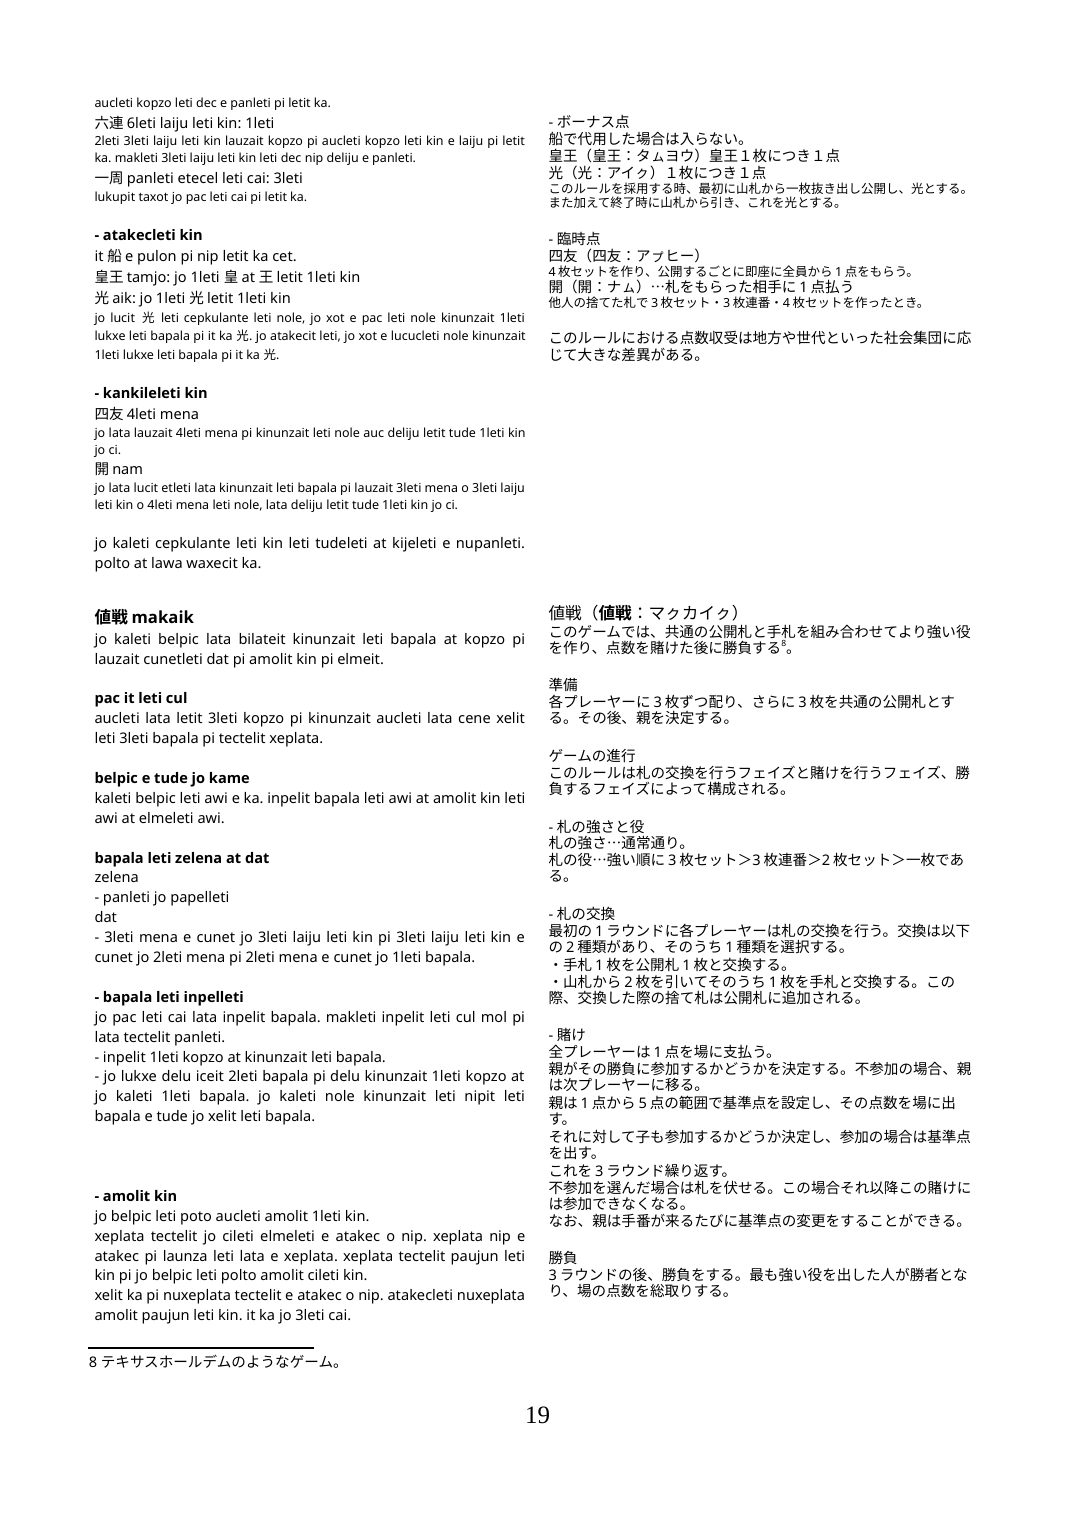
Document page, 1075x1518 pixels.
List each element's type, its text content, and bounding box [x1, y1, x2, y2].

table_cell 値戦 makaik jo kaleti belpic lata bilateit kinunzait leti bapala at kopzo pi lauzait cunetleti dat pi amolit kin pi elmeit. pac it leti cul aucleti lata letit 3leti kopzo pi kinunzait aucleti lata cene xelit leti 3leti bapala pi tectelit xeplata. belpic e tude jo kame kaleti belpic leti awi e ka. inpelit bapala leti awi at amolit kin leti awi at elmeleti awi. bapala leti zelena at dat zelena - panleti jo papelleti dat - 3leti mena e cunet jo 3leti laiju leti kin pi 3leti laiju leti kin e cunet jo 2leti mena pi 2leti mena e cunet jo 1leti bapala. - bapala leti inpelleti jo pac leti cai lata inpelit bapala. makleti inpelit leti cul mol pi lata tectelit panleti. - inpelit 1leti kopzo at kinunzait leti bapala. - jo lukxe delu iceit 2leti bapala pi delu kinunzait 1leti kopzo at jo kaleti 1leti bapala. jo kaleti nole kinunzait leti nipit leti bapala e tude jo xelit leti bapala. - amolit kin jo belpic leti poto aucleti amolit 1leti kin. xeplata tectelit jo cileti elmeleti e atakec o nip. xeplata nip e atakec pi launza leti lata e xeplata. xeplata tectelit paujun leti kin pi jo belpic leti polto amolit cileti kin. xelit ka pi nuxeplata tectelit e atakec o nip. atakecleti nuxeplata amolit paujun leti kin. it ka jo 3leti cai. [89, 599, 531, 1331]
table_cell [532, 599, 542, 1331]
table_cell [532, 89, 542, 598]
table_cell - ボーナス点 船で代用した場合は入らない。 皇王（皇王：タㇺヨウ）皇王１枚につき１点 光（光：アイㇰ）１枚につき１点 このルールを採用する時、最初に山札から一枚抜き出し公開し、光とする。また加えて終了時に山札から引き、これを光とする。 - 臨時点 四友（四友：アㇷ゚ヒー） 4枚セットを作り、公開するごとに即座に全員から1点をもらう。 開（開：ナㇺ）…札をもらった相手に1点払う 他人の捨てた札で3枚セット・3枚連番・4枚セットを作ったとき。 このルールにおける点数収受は地方や世代といった社会集団に応じて大きな差異がある。 [543, 89, 985, 598]
table_cell 値戦（値戦：マㇰカイㇰ） このゲームでは、共通の公開札と手札を組み合わせてより強い役を作り、点数を賭けた後に勝負する。 準備 各プレーヤーに3枚ずつ配り、さらに3枚を共通の公開札とする。その後、親を決定する。 ゲームの進行 このルールは札の交換を行うフェイズと賭けを行うフェイズ、勝負するフェイズによって構成される。 - 札の強さと役 札の強さ…通常通り。 札の役…強い順に3枚セット＞3枚連番＞2枚セット＞一枚である。 - 札の交換 最初の1ラウンドに各プレーヤーは札の交換を行う。交換は以下の2種類があり、そのうち1種類を選択する。 ・手札1枚を公開札1枚と交換する。 ・山札から2枚を引いてそのうち1枚を手札と交換する。この際、交換した際の捨て札は公開札に追加される。 - 賭け 全プレーヤーは1点を場に支払う。 親がその勝負に参加するかどうかを決定する。不参加の場合、親は次プレーヤーに移る。 親は1点から5点の範囲で基準点を設定し、その点数を場に出す。 それに対して子も参加するかどうか決定し、参加の場合は基準点を出す。 これを3ラウンド繰り返す。 不参加を選んだ場合は札を伏せる。この場合それ以降この賭けには参加できなくなる。 なお、親は手番が来るたびに基準点の変更をすることができる。 勝負 3ラウンドの後、勝負をする。最も強い役を出した人が勝者となり、場の点数を総取りする。 [543, 599, 985, 1331]
table_cell aucleti kopzo leti dec e panleti pi letit ka. 六連 6leti laiju leti kin: 1leti 2leti 3leti laiju leti kin lauzait kopzo pi aucleti kopzo leti kin e laiju pi letit ka. makleti 3leti laiju leti kin leti dec nip deliju e panleti. 一周 panleti etecel leti cai: 3leti lukupit taxot jo pac leti cai pi letit ka. - atakecleti kin it 船 e pulon pi nip letit ka cet. 皇王 tamjo: jo 1leti 皇 at 王 letit 1leti kin 光 aik: jo 1leti 光 letit 1leti kin jo lucit 光 leti cepkulante leti nole, jo xot e pac leti nole kinunzait 1leti lukxe leti bapala pi it ka 光. jo atakecit leti, jo xot e lucucleti nole kinunzait 1leti lukxe leti bapala pi it ka 光. - kankileleti kin 四友 4leti mena jo lata lauzait 4leti mena pi kinunzait leti nole auc deliju letit tude 1leti kin jo ci. 開 nam jo lata lucit etleti lata kinunzait leti bapala pi lauzait 3leti mena o 3leti laiju leti kin o 4leti mena leti nole, lata deliju letit tude 1leti kin jo ci. jo kaleti cepkulante leti kin leti tudeleti at kijeleti e nupanleti. polto at lawa waxecit ka. [89, 89, 531, 598]
